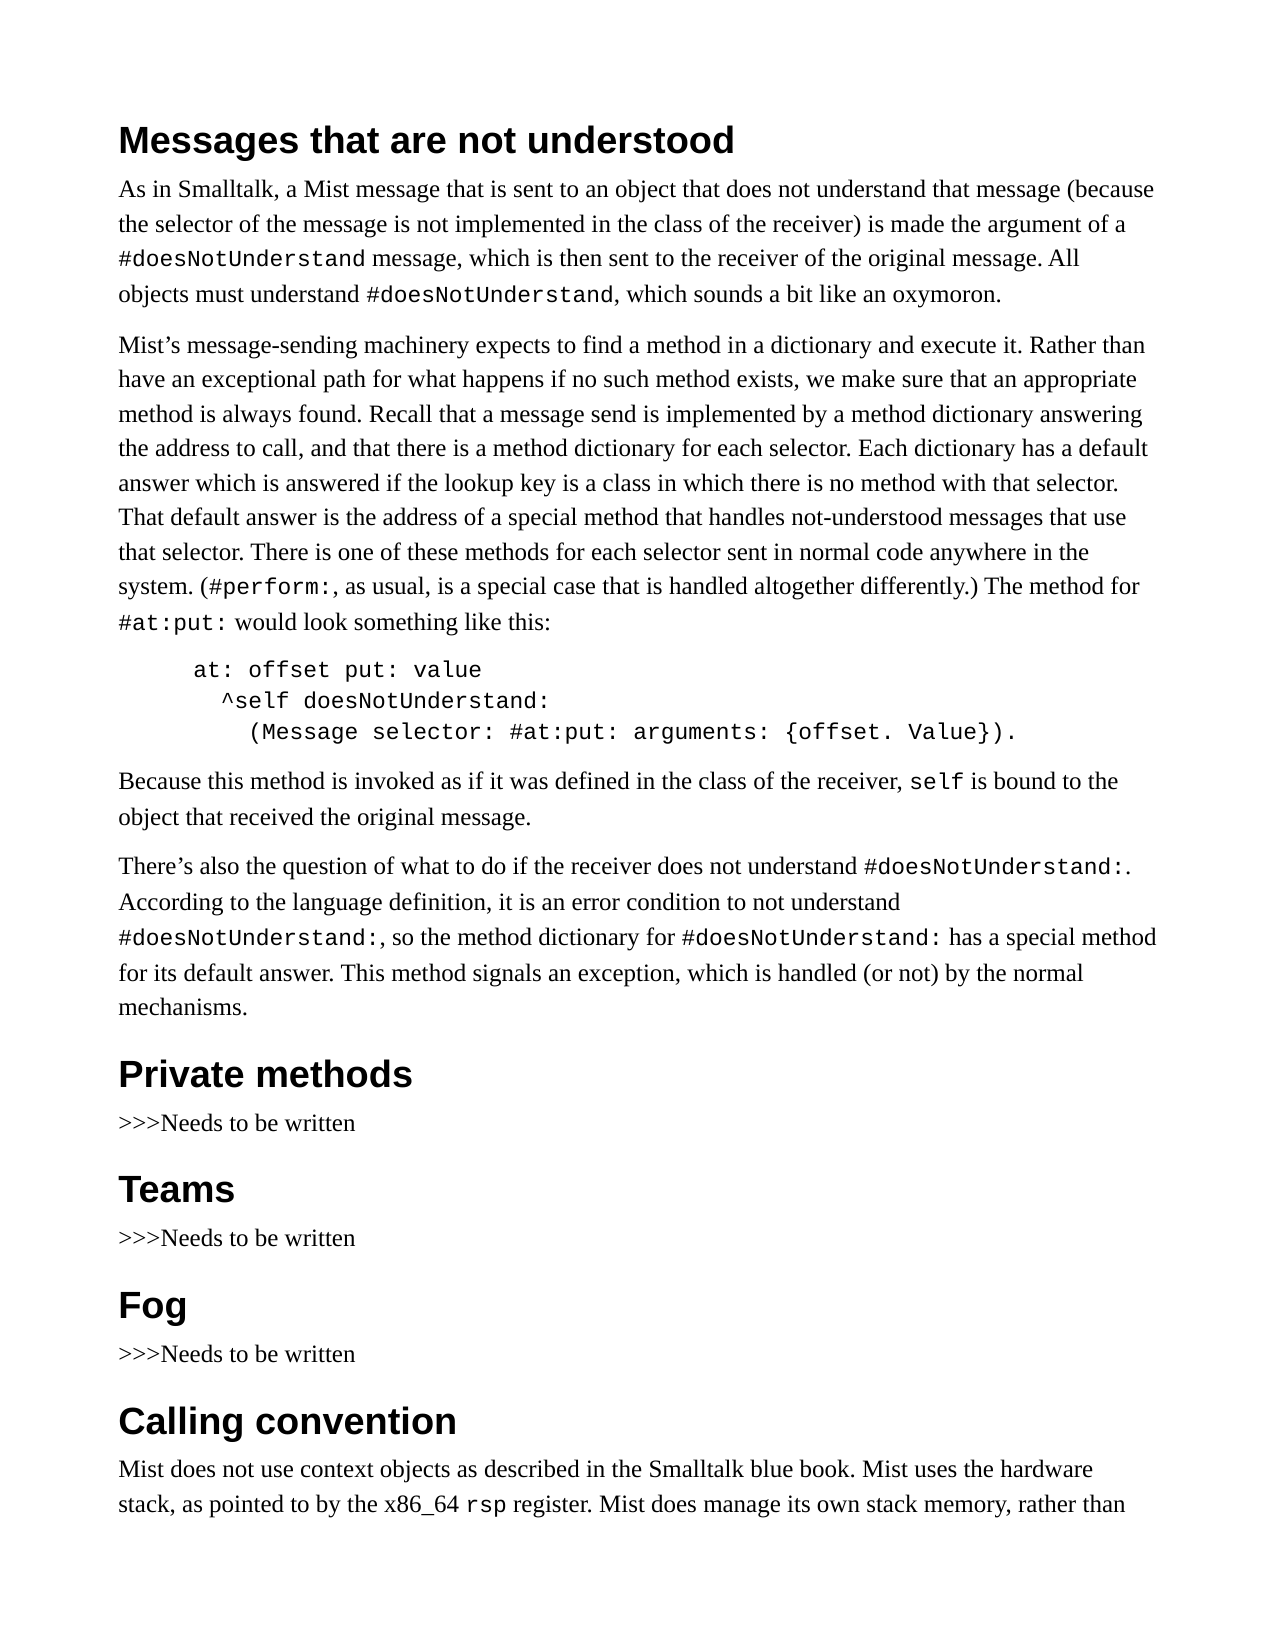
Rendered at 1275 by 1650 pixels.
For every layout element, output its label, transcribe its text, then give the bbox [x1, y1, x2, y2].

list (Message selector: #at:put: arguments: {offset. Value}). [156, 720, 1157, 746]
text >>>Needs to be written [118, 1339, 1157, 1368]
text Mist does not use context objects as described in the Smalltalk blue book. Mist uses the hardware stack, as pointed to by the x86_64 rsp register. Mist does manage its own stack memory, rather than [118, 1454, 1157, 1519]
text Because this method is invoked as if it was defined in the class of the receiver, self is bound to the object that received the original message. [118, 766, 1157, 831]
subtitle Messages that are not understood [118, 118, 1157, 162]
list at: offset put: value [156, 658, 1157, 684]
text >>>Needs to be written [118, 1108, 1157, 1136]
subtitle Fog [118, 1283, 1157, 1326]
text >>>Needs to be written [118, 1223, 1157, 1252]
subtitle Private methods [118, 1052, 1157, 1095]
text As in Smalltalk, a Mist message that is sent to an object that does not understand that message (because the selector of the message is not implemented in the class of the receiver) is made the argument of a #doesNotUnderstand message, which is then sent to the receiver of the original message. All objects must understand #doesNotUnderstand, which sounds a bit like an oxymoron. [118, 174, 1157, 309]
text Mist’s message-sending machinery expects to find a method in a dictionary and execute it. Rather than have an exceptional path for what happens if no such method exists, we make sure that an appropriate method is always found. Recall that a message send is implemented by a method dictionary answering the address to call, and that there is a method dictionary for each selector. Each dictionary has a default answer which is answered if the lookup key is a class in which there is no method with that selector. That default answer is the address of a special method that handles not-understood messages that use that selector. There is one of these methods for each selector sent in normal code anywhere in the system. (#perform:, as usual, is a special case that is handled altogether differently.) The method for #at:put: would look something like this: [118, 330, 1157, 637]
subtitle Calling convention [118, 1398, 1157, 1442]
list ^self doesNotUnderstand: [156, 689, 1157, 715]
subtitle Teams [118, 1167, 1157, 1211]
text There’s also the question of what to do if the receiver does not understand #doesNotUnderstand:. According to the language definition, it is an error condition to not understand #doesNotUnderstand:, so the method dictionary for #doesNotUnderstand: has a special method for its default answer. This method signals an exception, which is handled (or not) by the normal mechanisms. [118, 851, 1157, 1021]
